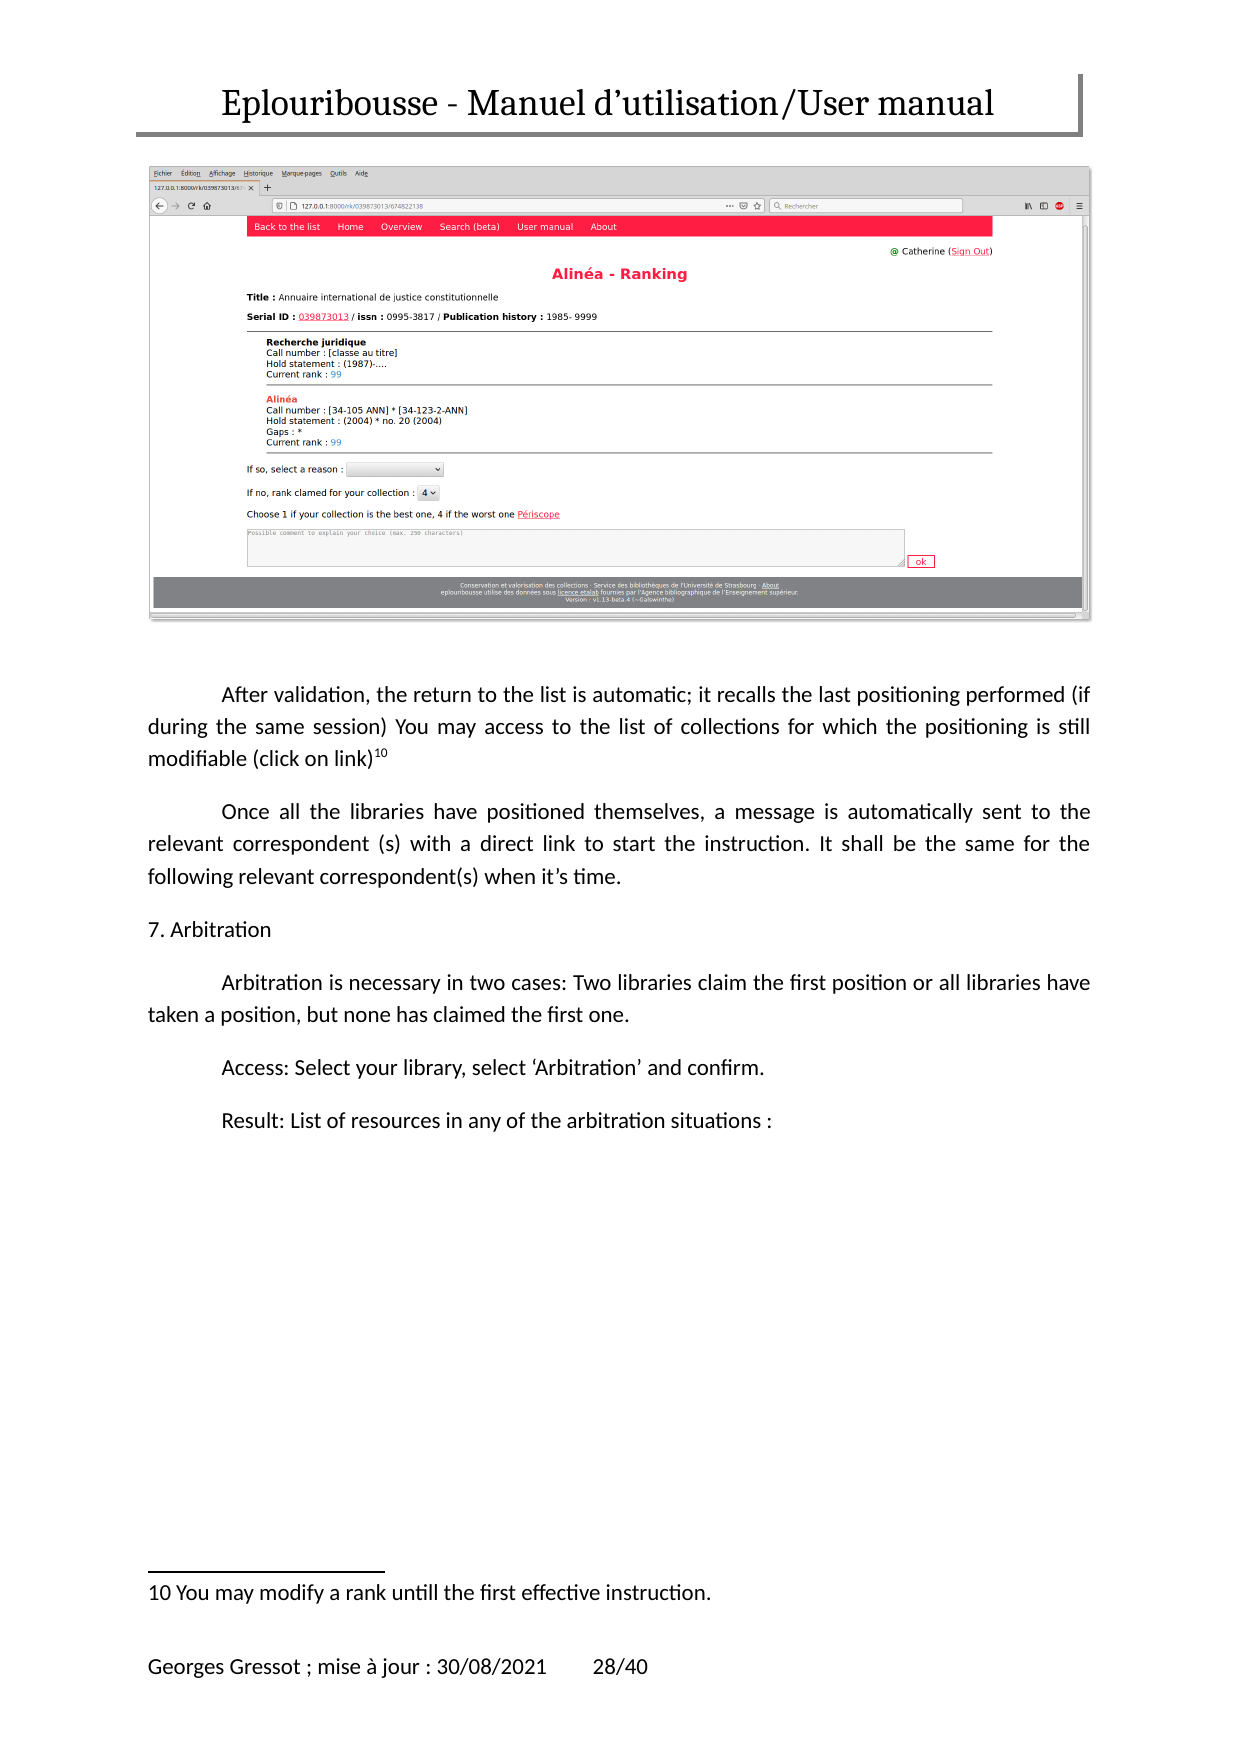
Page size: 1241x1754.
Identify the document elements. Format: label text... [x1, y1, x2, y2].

text You may modify a rank untill the first effective instruction. [148, 1578, 1093, 1606]
text 7. Arbitration [148, 915, 1093, 943]
text After validation, the return to the list is automatic; it recalls the last positioning performed (if during the same session) You may access to the list of collections for which the positioning is still modifiable (click on link) [148, 680, 1093, 772]
text Result: List of resources in any of the arbitration situations : [148, 1106, 1093, 1134]
text Once all the libraries have positioned themselves, a message is automatically sent to the relevant correspondent (s) with a direct link to start the instruction. It shall be the same for the following relevant correspondent(s) when it’s time. [148, 797, 1093, 890]
picture [147, 164, 1093, 623]
text Arbitration is necessary in two cases: Two libraries claim the first position or all libraries have taken a position, but none has claimed the first one. [148, 968, 1093, 1028]
text Access: Select your library, select ‘Arbitration’ and confirm. [148, 1053, 1093, 1081]
